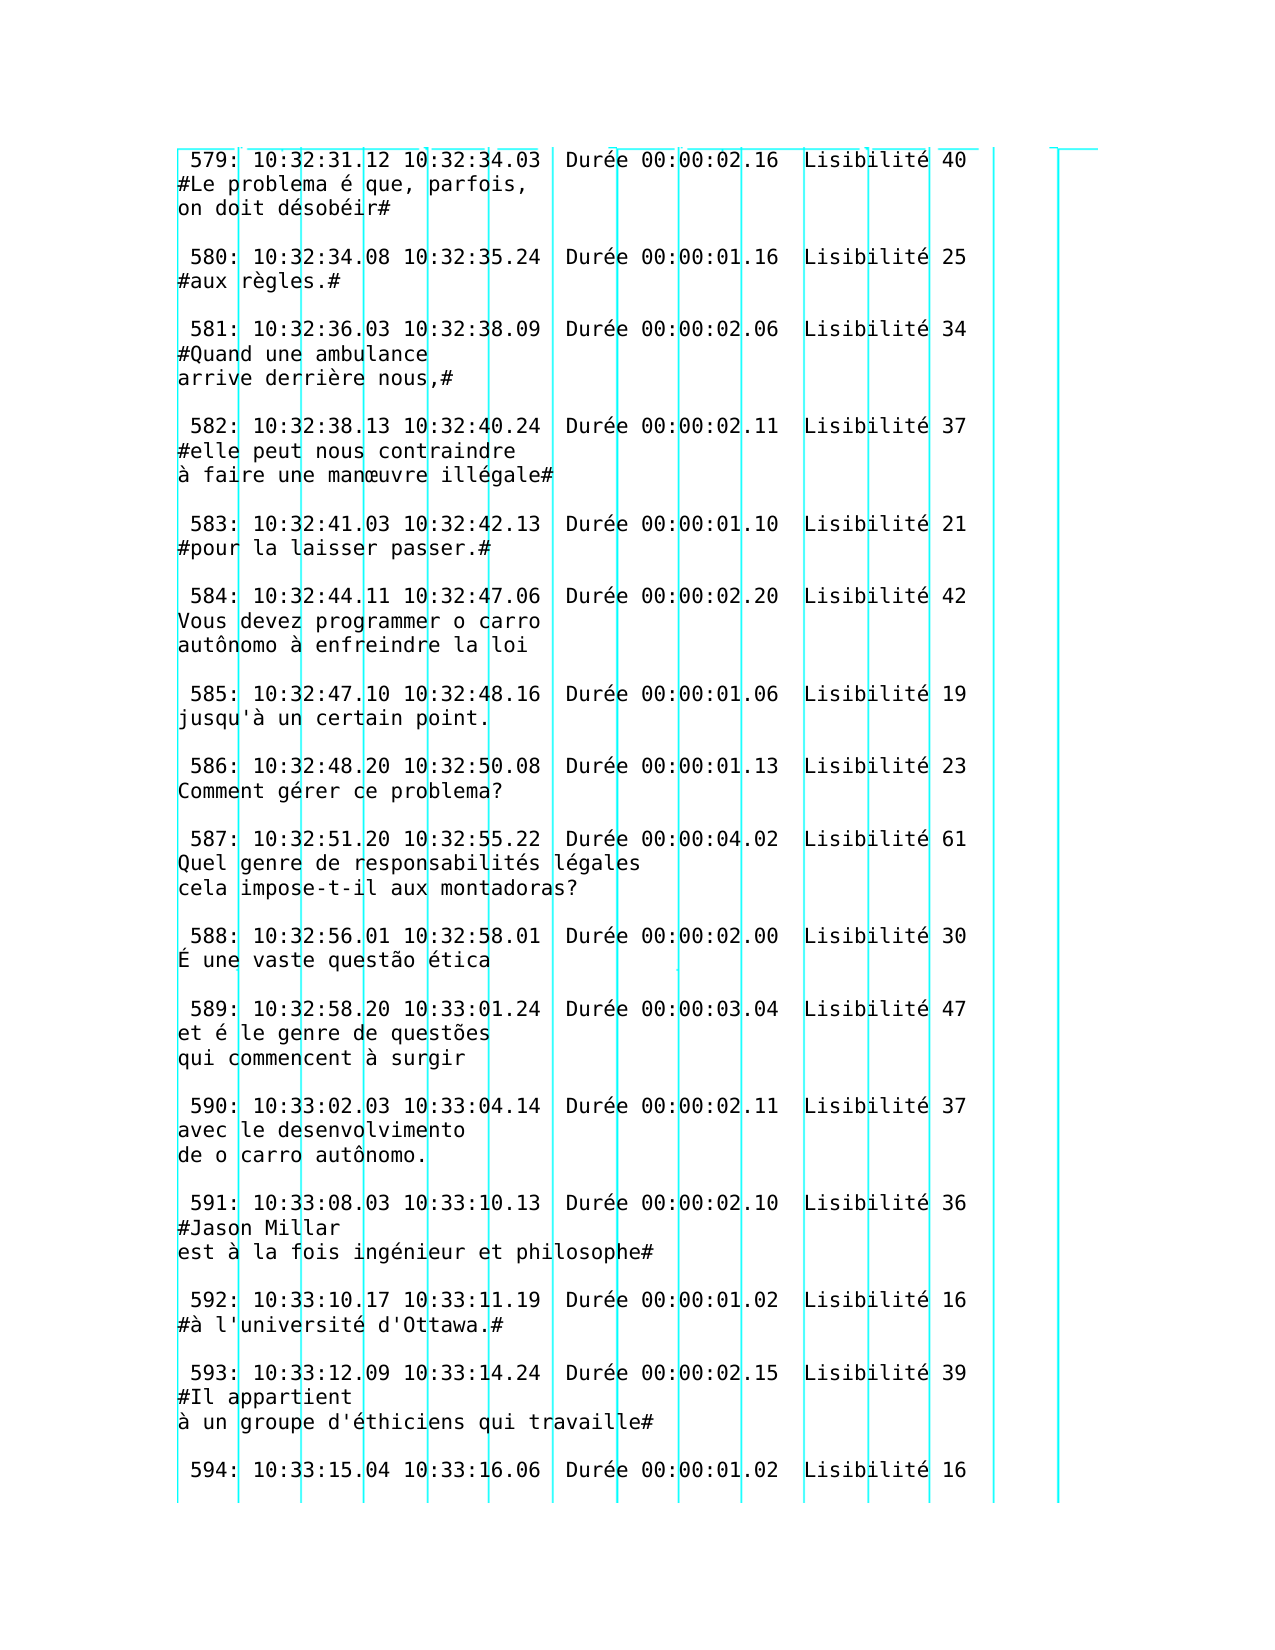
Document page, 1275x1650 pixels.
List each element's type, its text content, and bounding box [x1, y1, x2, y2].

text #Quand une ambulance [177, 342, 1098, 366]
text 589: 10:32:58.20 10:33:01.24 Durée 00:00:03.04 Lisibilité 47 [177, 997, 1098, 1021]
text autônomo à enfreindre la loi [177, 633, 1098, 657]
text 590: 10:33:02.03 10:33:04.14 Durée 00:00:02.11 Lisibilité 37 [177, 1094, 1098, 1118]
text 586: 10:32:48.20 10:32:50.08 Durée 00:00:01.13 Lisibilité 23 [177, 754, 1098, 779]
text #pour la laisser passer.# [177, 536, 1098, 560]
text Vous devez programmer o carro [177, 609, 1098, 633]
text 587: 10:32:51.20 10:32:55.22 Durée 00:00:04.02 Lisibilité 61 [177, 827, 1098, 851]
text on doit désobéir# [177, 196, 1098, 220]
text #Jason Millar [177, 1216, 1098, 1240]
picture [177, 147, 1098, 1503]
text qui commencent à surgir [177, 1046, 1098, 1070]
text 579: 10:32:31.12 10:32:34.03 Durée 00:00:02.16 Lisibilité 40 [177, 148, 1098, 172]
text #aux règles.# [177, 269, 1098, 293]
text à un groupe d'éthiciens qui travaille# [177, 1410, 1098, 1434]
text 582: 10:32:38.13 10:32:40.24 Durée 00:00:02.11 Lisibilité 37 [177, 414, 1098, 439]
text est à la fois ingénieur et philosophe# [177, 1240, 1098, 1264]
text arrive derrière nous,# [177, 366, 1098, 390]
text #elle peut nous contraindre [177, 439, 1098, 463]
text à faire une manœuvre illégale# [177, 463, 1098, 487]
text 581: 10:32:36.03 10:32:38.09 Durée 00:00:02.06 Lisibilité 34 [177, 317, 1098, 342]
text #à l'université d'Ottawa.# [177, 1313, 1098, 1337]
text 588: 10:32:56.01 10:32:58.01 Durée 00:00:02.00 Lisibilité 30 [177, 924, 1098, 948]
text 584: 10:32:44.11 10:32:47.06 Durée 00:00:02.20 Lisibilité 42 [177, 584, 1098, 609]
text et é le genre de questões [177, 1021, 1098, 1046]
text 594: 10:33:15.04 10:33:16.06 Durée 00:00:01.02 Lisibilité 16 [177, 1458, 1098, 1482]
text 593: 10:33:12.09 10:33:14.24 Durée 00:00:02.15 Lisibilité 39 [177, 1361, 1098, 1385]
text 585: 10:32:47.10 10:32:48.16 Durée 00:00:01.06 Lisibilité 19 [177, 682, 1098, 706]
text avec le desenvolvimento [177, 1118, 1098, 1143]
text #Le problema é que, parfois, [177, 172, 1098, 196]
text Comment gérer ce problema? [177, 779, 1098, 803]
text 583: 10:32:41.03 10:32:42.13 Durée 00:00:01.10 Lisibilité 21 [177, 512, 1098, 536]
text 580: 10:32:34.08 10:32:35.24 Durée 00:00:01.16 Lisibilité 25 [177, 245, 1098, 269]
text É une vaste questão ética [177, 948, 1098, 973]
text de o carro autônomo. [177, 1143, 1098, 1167]
text cela impose-t-il aux montadoras? [177, 876, 1098, 900]
text 592: 10:33:10.17 10:33:11.19 Durée 00:00:01.02 Lisibilité 16 [177, 1288, 1098, 1313]
text Quel genre de responsabilités légales [177, 851, 1098, 876]
text jusqu'à un certain point. [177, 706, 1098, 730]
text #Il appartient [177, 1385, 1098, 1410]
text 591: 10:33:08.03 10:33:10.13 Durée 00:00:02.10 Lisibilité 36 [177, 1191, 1098, 1216]
